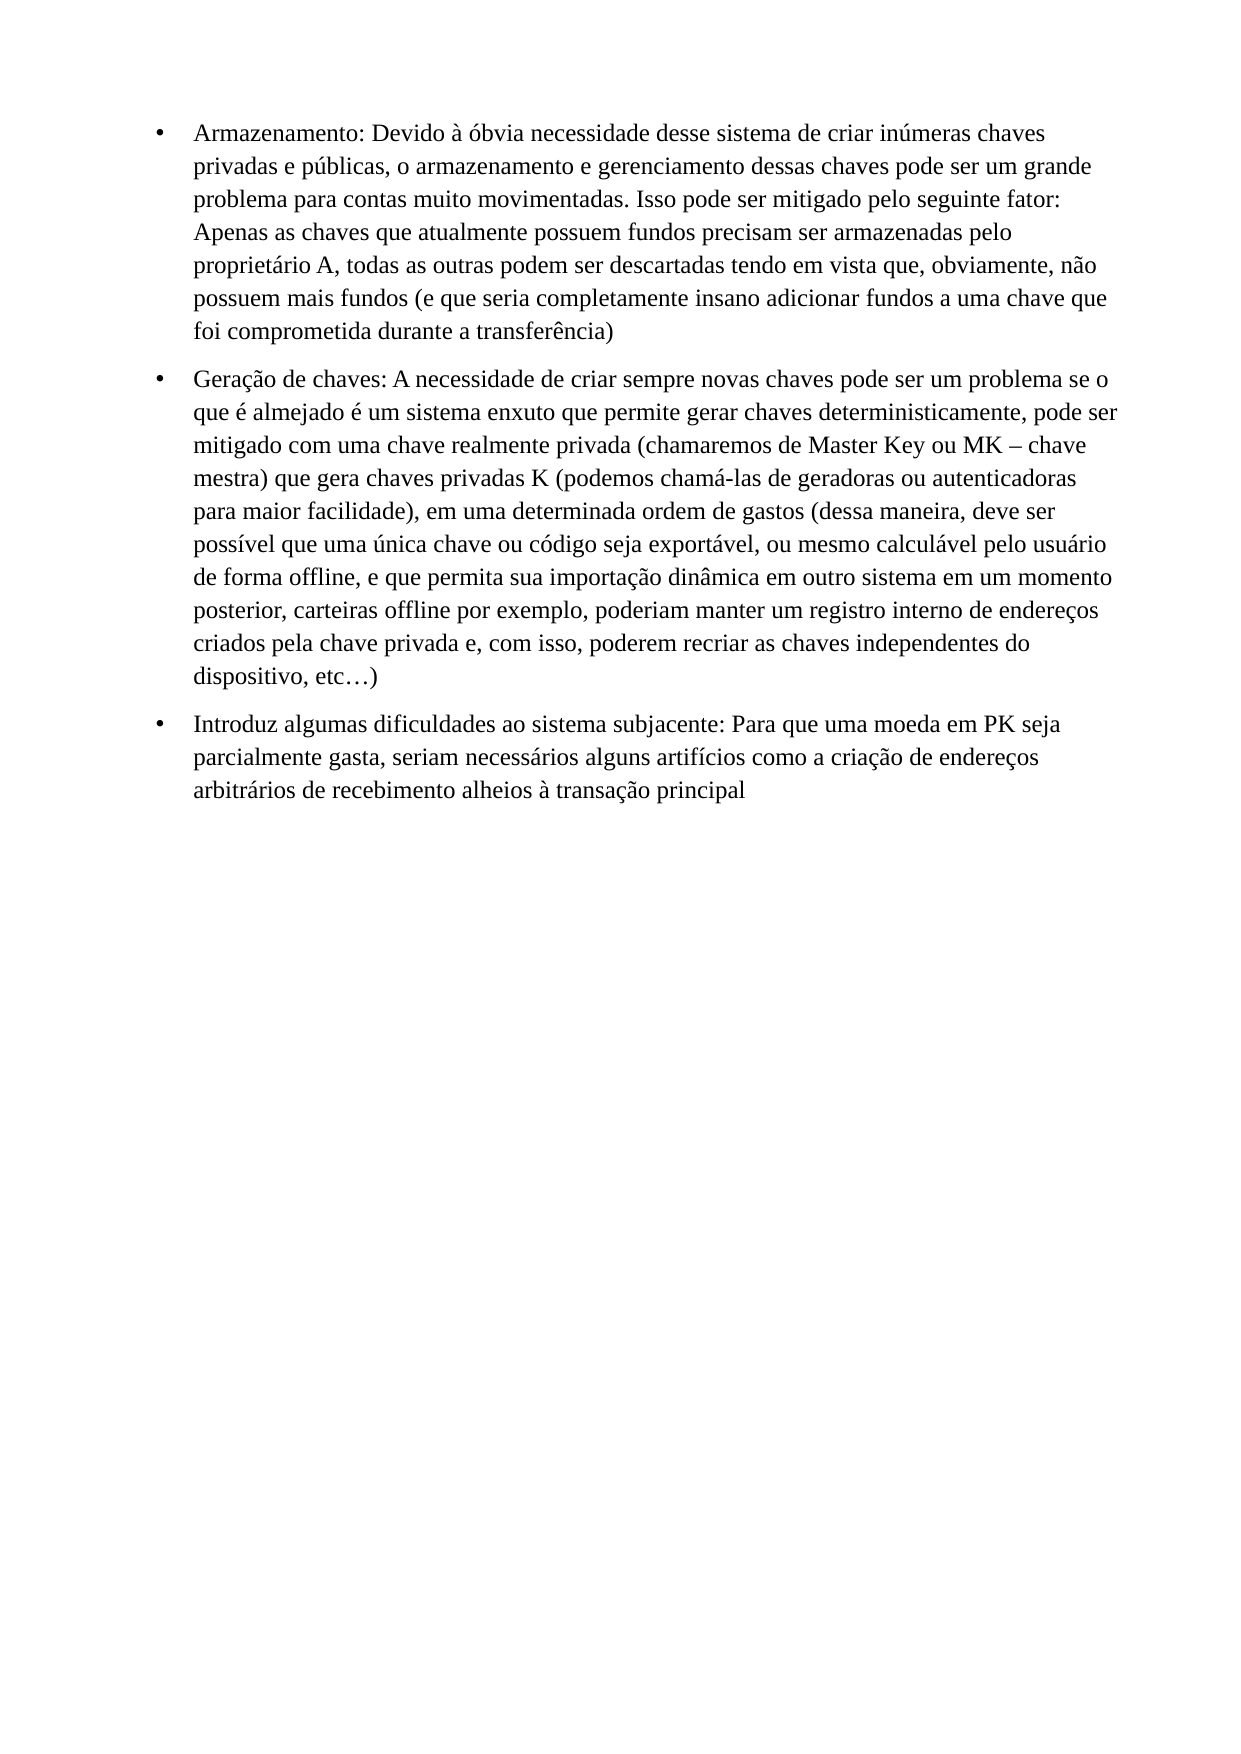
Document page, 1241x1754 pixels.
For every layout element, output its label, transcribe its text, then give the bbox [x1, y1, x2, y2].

list Armazenamento: Devido à óbvia necessidade desse sistema de criar inúmeras chaves privadas e públicas, o armazenamento e gerenciamento dessas chaves pode ser um grande problema para contas muito movimentadas. Isso pode ser mitigado pelo seguinte fator: Apenas as chaves que atualmente possuem fundos precisam ser armazenadas pelo proprietário A, todas as outras podem ser descartadas tendo em vista que, obviamente, não possuem mais fundos (e que seria completamente insano adicionar fundos a uma chave que foi comprometida durante a transferência) [156, 118, 1122, 345]
list Introduz algumas dificuldades ao sistema subjacente: Para que uma moeda em PK seja parcialmente gasta, seriam necessários alguns artifícios como a criação de endereços arbitrários de recebimento alheios à transação principal [156, 709, 1122, 803]
list Geração de chaves: A necessidade de criar sempre novas chaves pode ser um problema se o que é almejado é um sistema enxuto que permite gerar chaves deterministicamente, pode ser mitigado com uma chave realmente privada (chamaremos de Master Key ou MK – chave mestra) que gera chaves privadas K (podemos chamá-las de geradoras ou autenticadoras para maior facilidade), em uma determinada ordem de gastos (dessa maneira, deve ser possível que uma única chave ou código seja exportável, ou mesmo calculável pelo usuário de forma offline, e que permita sua importação dinâmica em outro sistema em um momento posterior, carteiras offline por exemplo, poderiam manter um registro interno de endereços criados pela chave privada e, com isso, poderem recriar as chaves independentes do dispositivo, etc…) [156, 364, 1122, 690]
